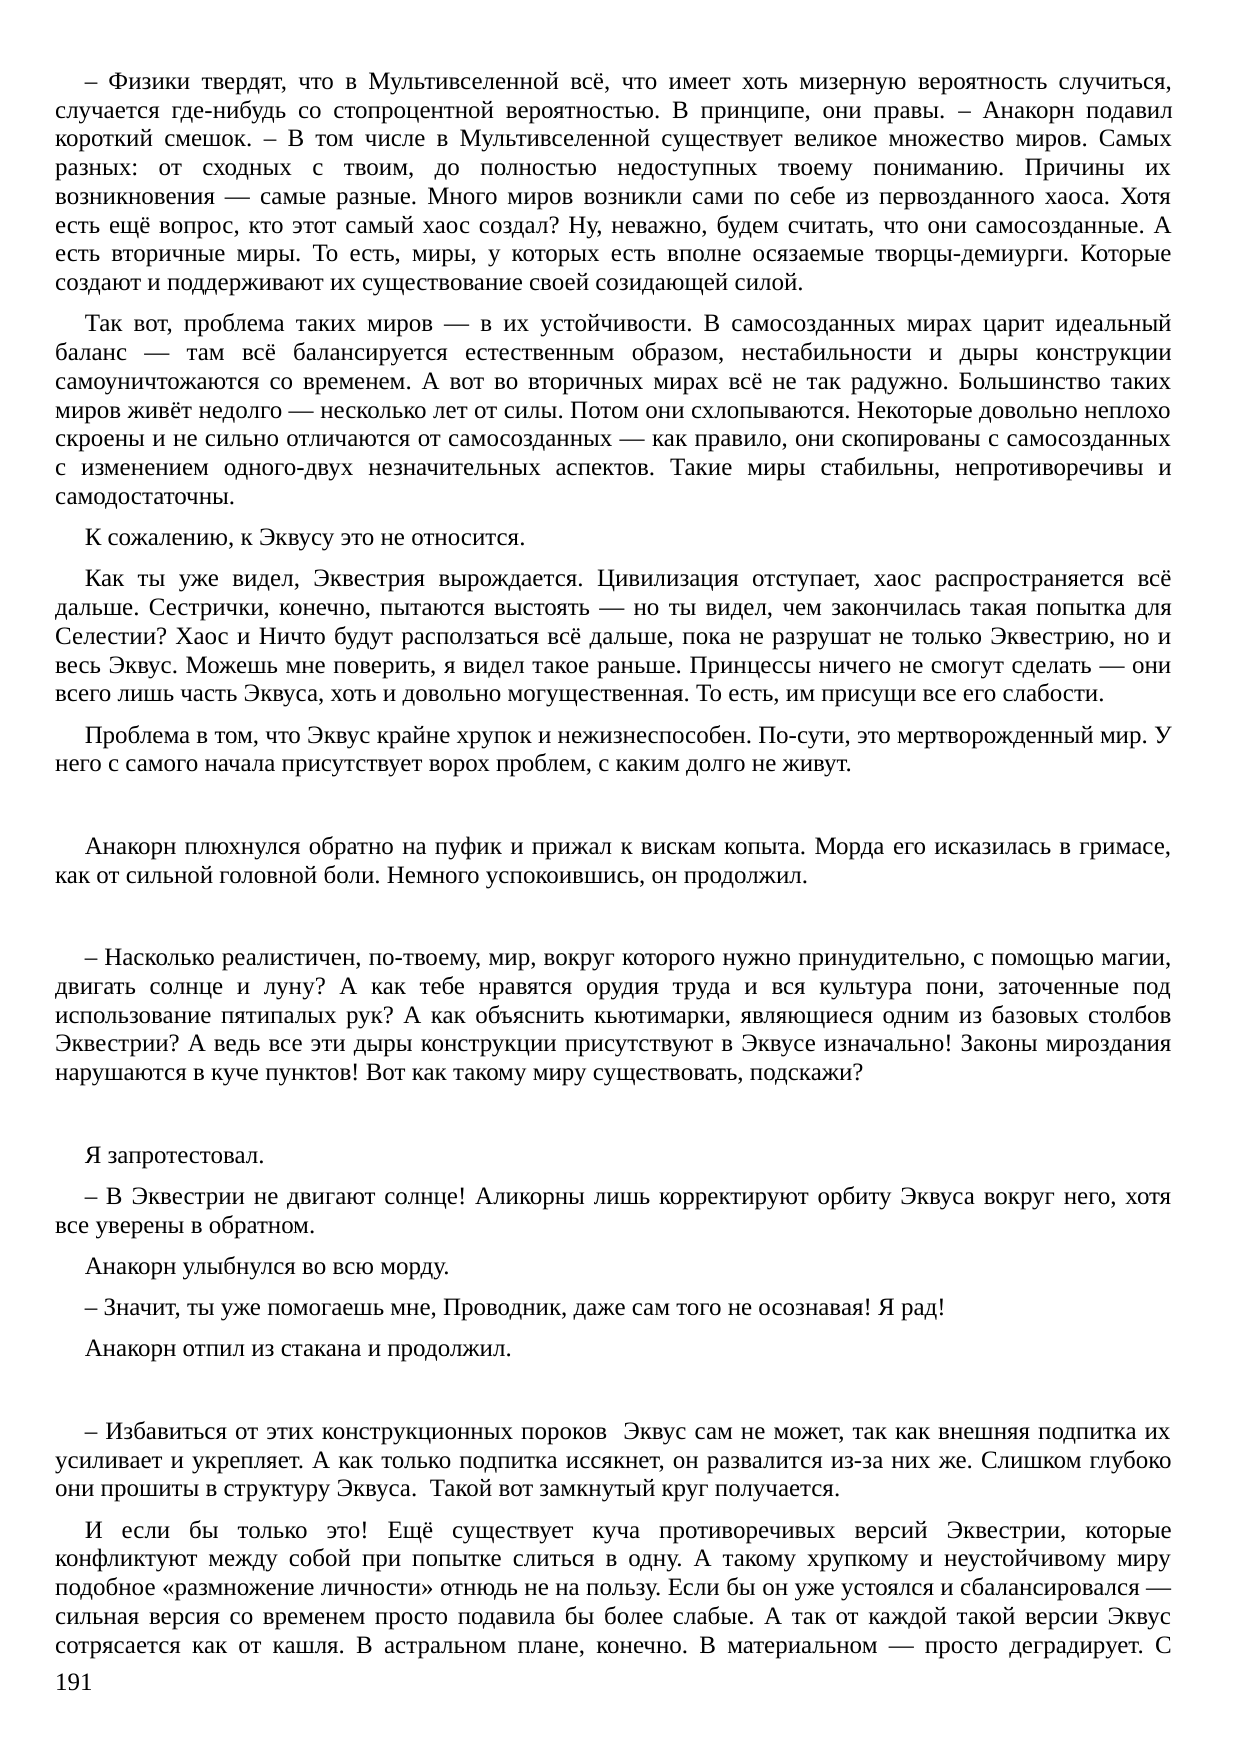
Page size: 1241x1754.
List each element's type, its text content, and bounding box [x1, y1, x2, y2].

text – Физики твердят, что в Мультивселенной всё, что имеет хоть мизерную вероятность случиться, случается где-нибудь со стопроцентной вероятностью. В принципе, они правы. – Анакорн подавил короткий смешок. – В том числе в Мультивселенной существует великое множество миров. Самых разных: от сходных с твоим, до полностью недоступных твоему пониманию. Причины их возникновения — самые разные. Много миров возникли сами по себе из первозданного хаоса. Хотя есть ещё вопрос, кто этот самый хаос создал? Ну, неважно, будем считать, что они самосозданные. А есть вторичные миры. То есть, миры, у которых есть вполне осязаемые творцы-демиурги. Которые создают и поддерживают их существование своей созидающей силой. [55, 66, 1173, 296]
text – Значит, ты уже помогаешь мне, Проводник, даже сам того не осознавая! Я рад! [55, 1292, 1173, 1321]
text Анакорн улыбнулся во всю морду. [55, 1251, 1173, 1280]
text – В Эквестрии не двигают солнце! Аликорны лишь корректируют орбиту Эквуса вокруг него, хотя все уверены в обратном. [55, 1181, 1173, 1238]
text Проблема в том, что Эквус крайне хрупок и нежизнеспособен. По-сути, это мертворожденный мир. У него с самого начала присутствует ворох проблем, с каким долго не живут. [55, 720, 1173, 777]
text Анакорн плюхнулся обратно на пуфик и прижал к вискам копыта. Морда его исказилась в гримасе, как от сильной головной боли. Немного успокоившись, он продолжил. [55, 831, 1173, 888]
text Как ты уже видел, Эквестрия вырождается. Цивилизация отступает, хаос распространяется всё дальше. Сестрички, конечно, пытаются выстоять — но ты видел, чем закончилась такая попытка для Селестии? Хаос и Ничто будут расползаться всё дальше, пока не разрушат не только Эквестрию, но и весь Эквус. Можешь мне поверить, я видел такое раньше. Принцессы ничего не смогут сделать — они всего лишь часть Эквуса, хоть и довольно могущественная. То есть, им присущи все его слабости. [55, 563, 1173, 707]
text Я запротестовал. [55, 1140, 1173, 1168]
text И если бы только это! Ещё существует куча противоречивых версий Эквестрии, которые конфликтуют между собой при попытке слиться в одну. А такому хрупкому и неустойчивому миру подобное «размножение личности» отнюдь не на пользу. Если бы он уже устоялся и сбалансировался — сильная версия со временем просто подавила бы более слабые. А так от каждой такой версии Эквус сотрясается как от кашля. В астральном плане, конечно. В материальном — просто деградирует. С [55, 1515, 1173, 1658]
text К сожалению, к Эквусу это не относится. [55, 522, 1173, 551]
text – Избавиться от этих конструкционных пороков Эквус сам не может, так как внешняя подпитка их усиливает и укрепляет. А как только подпитка иссякнет, он развалится из-за них же. Слишком глубоко они прошиты в структуру Эквуса. Такой вот замкнутый круг получается. [55, 1416, 1173, 1502]
text Анакорн отпил из стакана и продолжил. [55, 1333, 1173, 1362]
text Так вот, проблема таких миров — в их устойчивости. В самосозданных мирах царит идеальный баланс — там всё балансируется естественным образом, нестабильности и дыры конструкции самоуничтожаются со временем. А вот во вторичных мирах всё не так радужно. Большинство таких миров живёт недолго — несколько лет от силы. Потом они схлопываются. Некоторые довольно неплохо скроены и не сильно отличаются от самосозданных — как правило, они скопированы с самосозданных с изменением одного-двух незначительных аспектов. Такие миры стабильны, непротиворечивы и самодостаточны. [55, 308, 1173, 510]
text – Насколько реалистичен, по-твоему, мир, вокруг которого нужно принудительно, с помощью магии, двигать солнце и луну? А как тебе нравятся орудия труда и вся культура пони, заточенные под использование пятипалых рук? А как объяснить кьютимарки, являющиеся одним из базовых столбов Эквестрии? А ведь все эти дыры конструкции присутствуют в Эквусе изначально! Законы мироздания нарушаются в куче пунктов! Вот как такому миру существовать, подскажи? [55, 942, 1173, 1086]
